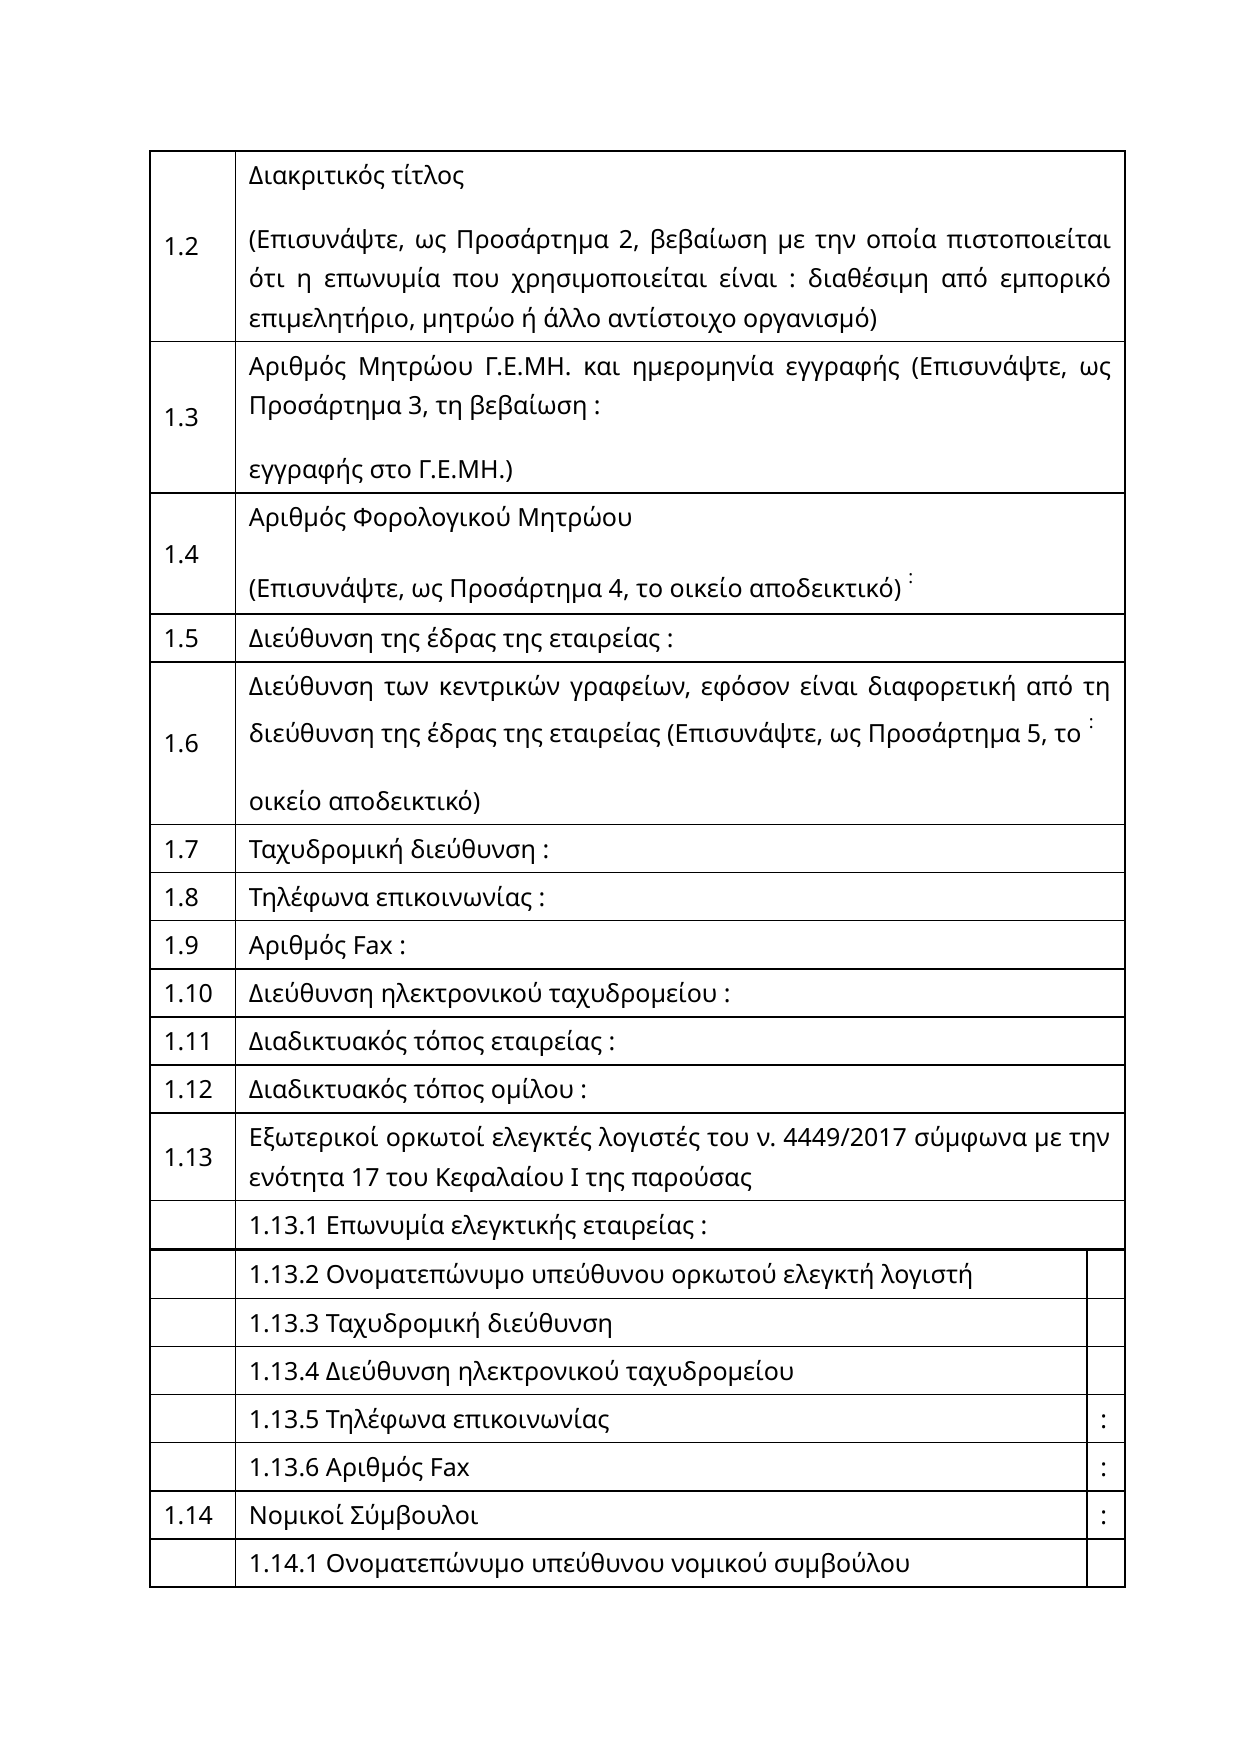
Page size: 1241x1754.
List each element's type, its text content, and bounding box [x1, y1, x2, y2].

table_cell Ταχυδρομική διεύθυνση : [236, 825, 1124, 872]
table_cell [1088, 1347, 1124, 1394]
table_cell : [1088, 1492, 1124, 1538]
table_cell 1.5 [151, 615, 235, 661]
table_cell Αριθμός Fax : [236, 921, 1124, 968]
table_cell 1.13.5 Τηλέφωνα επικοινωνίας [236, 1395, 1086, 1442]
table_cell [151, 1443, 235, 1490]
table_header 1.13.2 Ονοματεπώνυμο υπεύθυνου ορκωτού ελεγκτή λογιστή [236, 1251, 1086, 1297]
table_cell 1.9 [151, 921, 235, 968]
table_cell [151, 1347, 235, 1394]
table_cell 1.13.3 Ταχυδρομική διεύθυνση [236, 1299, 1086, 1346]
table_header [1088, 1251, 1124, 1297]
table_cell Διεύθυνση της έδρας της εταιρείας : [236, 615, 1124, 661]
table_cell 1.6 [151, 663, 235, 823]
table_cell 1.3 [151, 342, 235, 492]
table_cell Διαδικτυακός τόπος εταιρείας : [236, 1018, 1124, 1064]
table_cell Διεύθυνση των κεντρικών γραφείων, εφόσον είναι διαφορετική από τη διεύθυνση της έδρας της εταιρείας (Επισυνάψτε, ως Προσάρτημα 5, το : οικείο αποδεικτικό) [236, 663, 1124, 823]
table_cell Διεύθυνση ηλεκτρονικού ταχυδρομείου : [236, 970, 1124, 1016]
table_cell 1.10 [151, 970, 235, 1016]
table_cell 1.13.6 Αριθμός Fax [236, 1443, 1086, 1490]
table_cell [1088, 1299, 1124, 1346]
table_cell 1.11 [151, 1018, 235, 1064]
table_cell 1.2 [151, 152, 235, 341]
table_cell Διακριτικός τίτλος (Επισυνάψτε, ως Προσάρτημα 2, βεβαίωση με την οποία πιστοποιείται ότι η επωνυμία που χρησιμοποιείται είναι : διαθέσιμη από εμπορικό επιμελητήριο, μητρώο ή άλλο αντίστοιχο οργανισμό) [236, 152, 1124, 341]
table_cell Νομικοί Σύμβουλοι [236, 1492, 1086, 1538]
table_cell 1.12 [151, 1066, 235, 1112]
table_cell [151, 1395, 235, 1442]
table_cell [151, 1299, 235, 1346]
table_cell Αριθμός Μητρώου Γ.Ε.ΜΗ. και ημερομηνία εγγραφής (Επισυνάψτε, ως Προσάρτημα 3, τη βεβαίωση : εγγραφής στο Γ.Ε.ΜΗ.) [236, 342, 1124, 492]
table_cell [151, 1540, 235, 1586]
table_cell 1.4 [151, 494, 235, 613]
table_cell 1.14.1 Ονοματεπώνυμο υπεύθυνου νομικού συμβούλου [236, 1540, 1086, 1586]
table_cell 1.13.4 Διεύθυνση ηλεκτρονικού ταχυδρομείου [236, 1347, 1086, 1394]
table_cell 1.7 [151, 825, 235, 872]
table_cell 1.13 [151, 1114, 235, 1199]
table_cell 1.13.1 Επωνυμία ελεγκτικής εταιρείας : [236, 1201, 1124, 1248]
table_cell Τηλέφωνα επικοινωνίας : [236, 873, 1124, 920]
table_cell [1088, 1540, 1124, 1586]
table_cell : [1088, 1443, 1124, 1490]
table_cell Αριθμός Φορολογικού Μητρώου (Επισυνάψτε, ως Προσάρτημα 4, το οικείο αποδεικτικό) : [236, 494, 1124, 613]
table_cell 1.14 [151, 1492, 235, 1538]
table_cell [151, 1201, 235, 1248]
table_cell : [1088, 1395, 1124, 1442]
table_cell Διαδικτυακός τόπος ομίλου : [236, 1066, 1124, 1112]
table_cell Εξωτερικοί ορκωτοί ελεγκτές λογιστές του ν. 4449/2017 σύμφωνα με την ενότητα 17 του Κεφαλαίου I της παρούσας [236, 1114, 1124, 1199]
table_header [151, 1251, 235, 1297]
table_cell 1.8 [151, 873, 235, 920]
